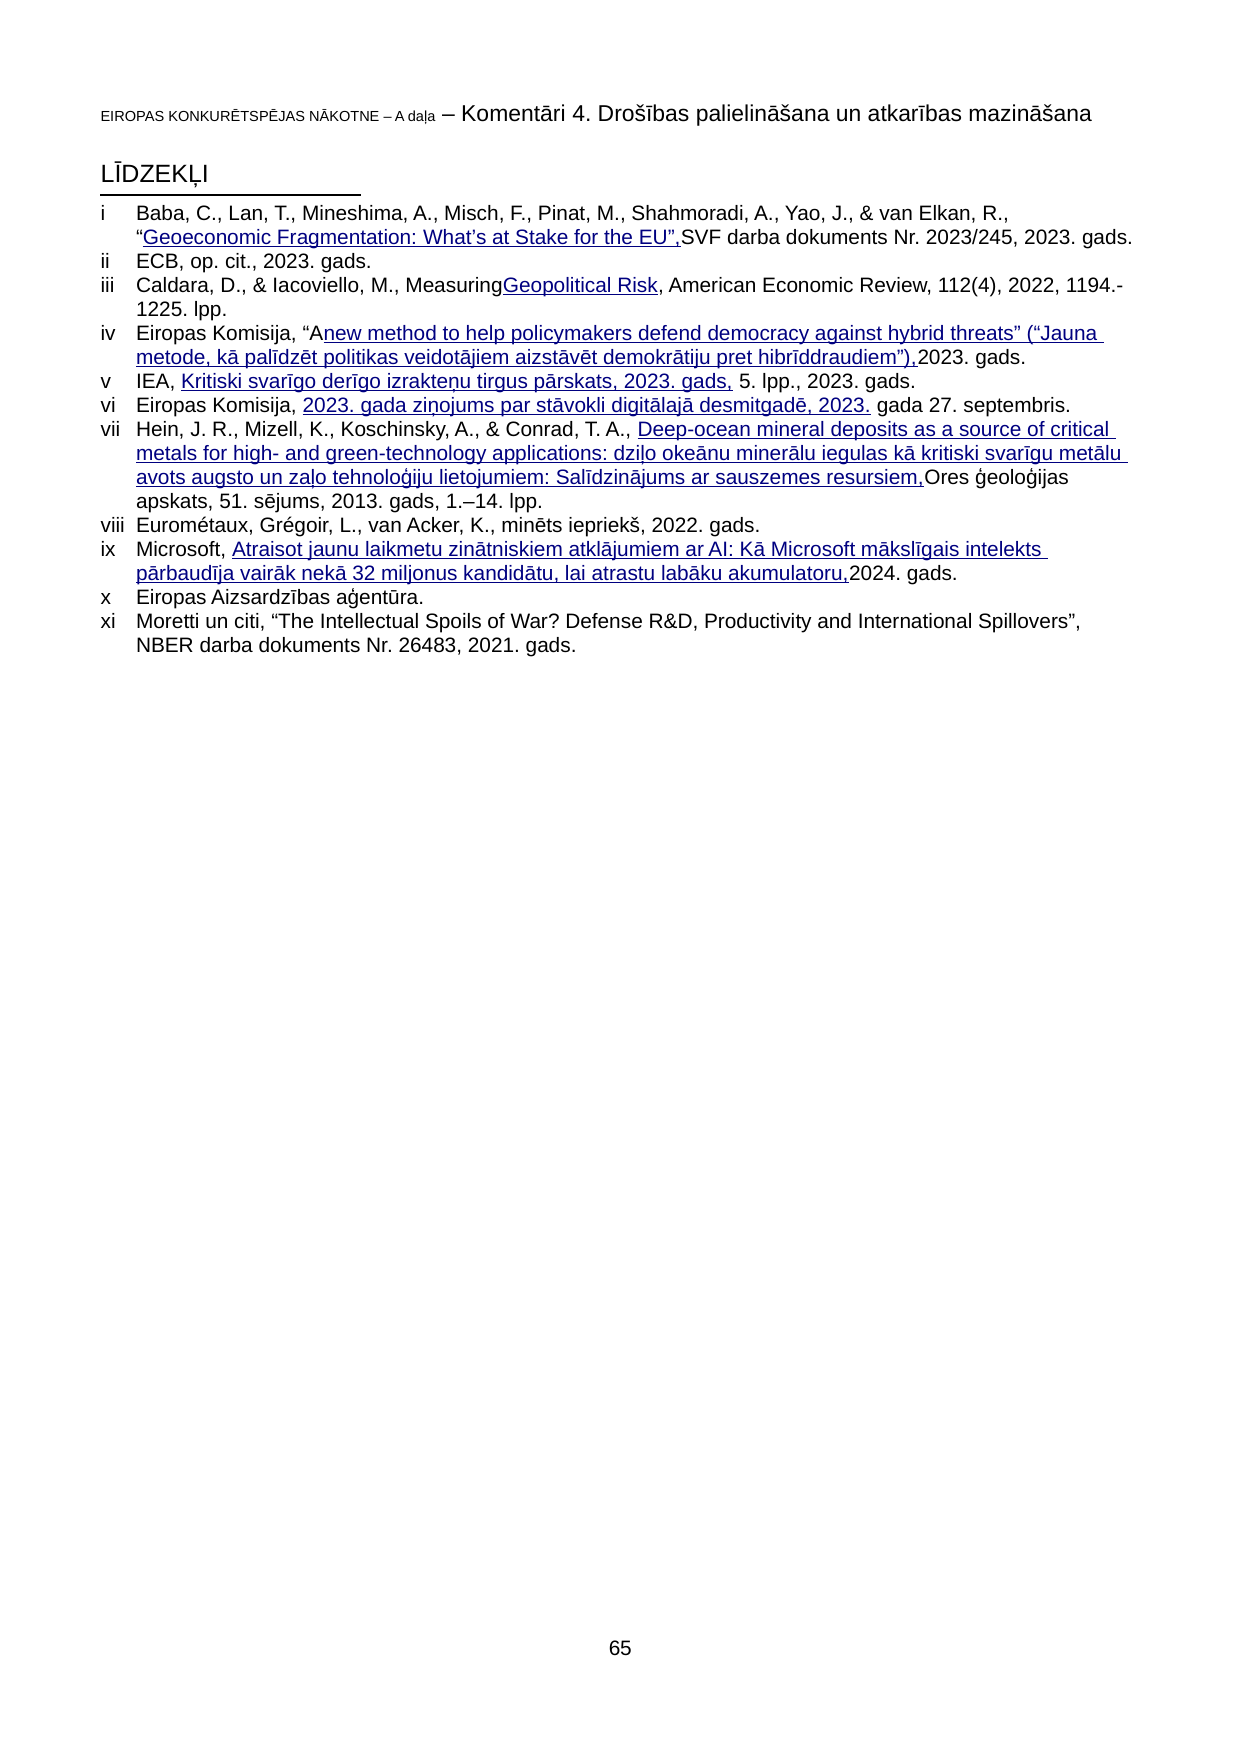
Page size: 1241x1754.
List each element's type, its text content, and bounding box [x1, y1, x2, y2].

text ECB, op. cit., 2023. gads. [100, 249, 1140, 273]
text Eiropas Komisija, 2023. gada ziņojums par stāvokli digitālajā desmitgadē, 2023. gada 27. septembris. [100, 393, 1140, 417]
text Moretti un citi, “The Intellectual Spoils of War? Defense R&D, Productivity and International Spillovers”, NBER darba dokuments Nr. 26483, 2021. gads. [100, 608, 1140, 656]
text Caldara, D., & Iacoviello, M., MeasuringGeopolitical Risk, American Economic Review, 112(4), 2022, 1194.-1225. lpp. [100, 273, 1140, 321]
text LĪDZEKĻI [100, 159, 1140, 188]
text Microsoft, Atraisot jaunu laikmetu zinātniskiem atklājumiem ar AI: Kā Microsoft mākslīgais intelekts pārbaudīja vairāk nekā 32 miljonus kandidātu, lai atrastu labāku akumulatoru,2024. gads. [100, 537, 1140, 584]
text Hein, J. R., Mizell, K., Koschinsky, A., & Conrad, T. A., Deep-ocean mineral deposits as a source of critical metals for high- and green-technology applications: dziļo okeānu minerālu iegulas kā kritiski svarīgu metālu avots augsto un zaļo tehnoloģiju lietojumiem: Salīdzinājums ar sauszemes resursiem,Ores ģeoloģijas apskats, 51. sējums, 2013. gads, 1.–14. lpp. [100, 417, 1140, 513]
text IEA, Kritiski svarīgo derīgo izrakteņu tirgus pārskats, 2023. gads, 5. lpp., 2023. gads. [100, 369, 1140, 393]
text Eiropas Aizsardzības aģentūra. [100, 584, 1140, 608]
text Eurométaux, Grégoir, L., van Acker, K., minēts iepriekš, 2022. gads. [100, 513, 1140, 537]
text Eiropas Komisija, “Anew method to help policymakers defend democracy against hybrid threats” (“Jauna metode, kā palīdzēt politikas veidotājiem aizstāvēt demokrātiju pret hibrīddraudiem”),2023. gads. [100, 321, 1140, 369]
text Baba, C., Lan, T., Mineshima, A., Misch, F., Pinat, M., Shahmoradi, A., Yao, J., & van Elkan, R., “Geoeconomic Fragmentation: What’s at Stake for the EU”,SVF darba dokuments Nr. 2023/245, 2023. gads. [100, 201, 1140, 249]
